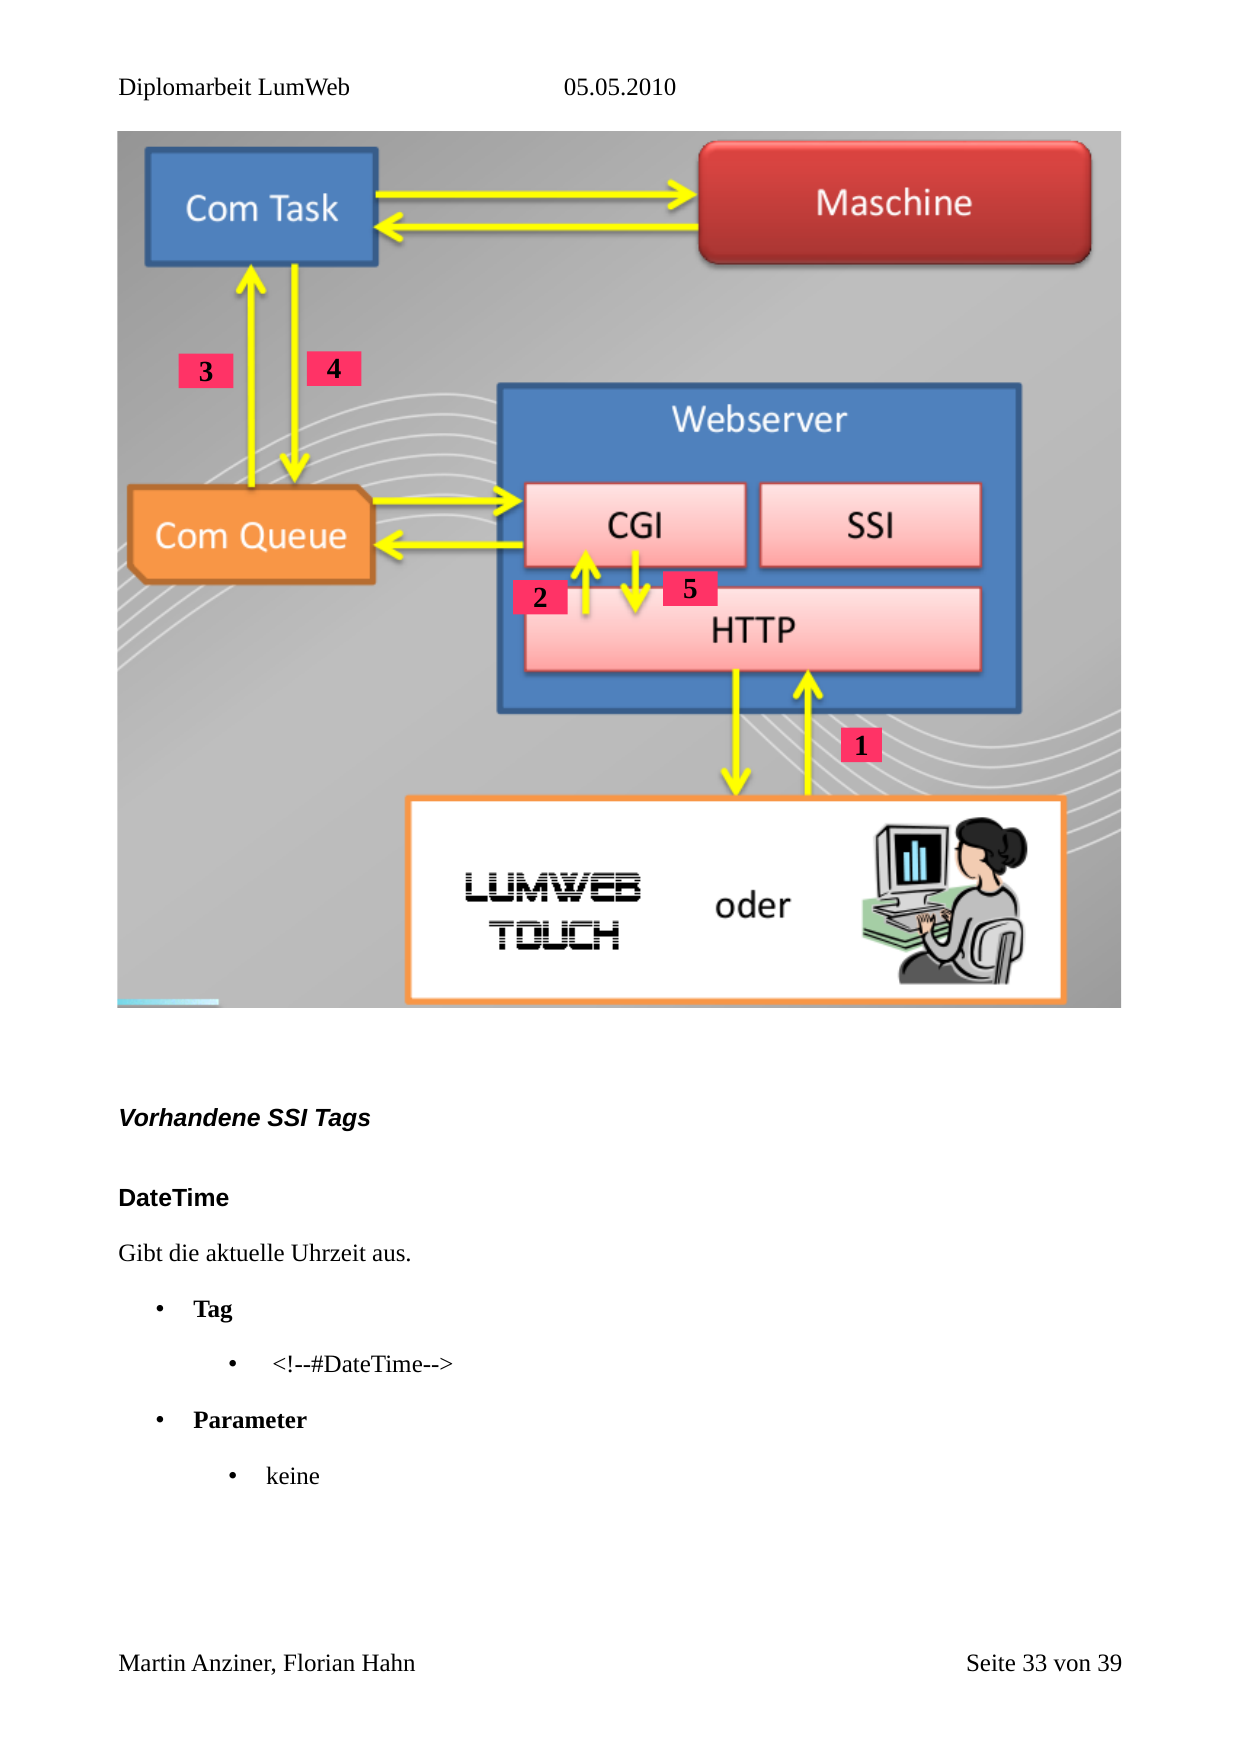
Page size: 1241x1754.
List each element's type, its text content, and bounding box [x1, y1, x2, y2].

list keine [228, 1461, 1122, 1489]
list <!--#DateTime--> [228, 1349, 1122, 1378]
subtitle DateTime [118, 1183, 1122, 1211]
list Parameter [156, 1405, 1122, 1434]
subtitle Vorhandene SSI Tags [118, 1103, 1122, 1131]
text Gibt die aktuelle Uhrzeit aus. [118, 1238, 1122, 1267]
list Tag [156, 1294, 1122, 1323]
picture [117, 131, 1122, 1008]
